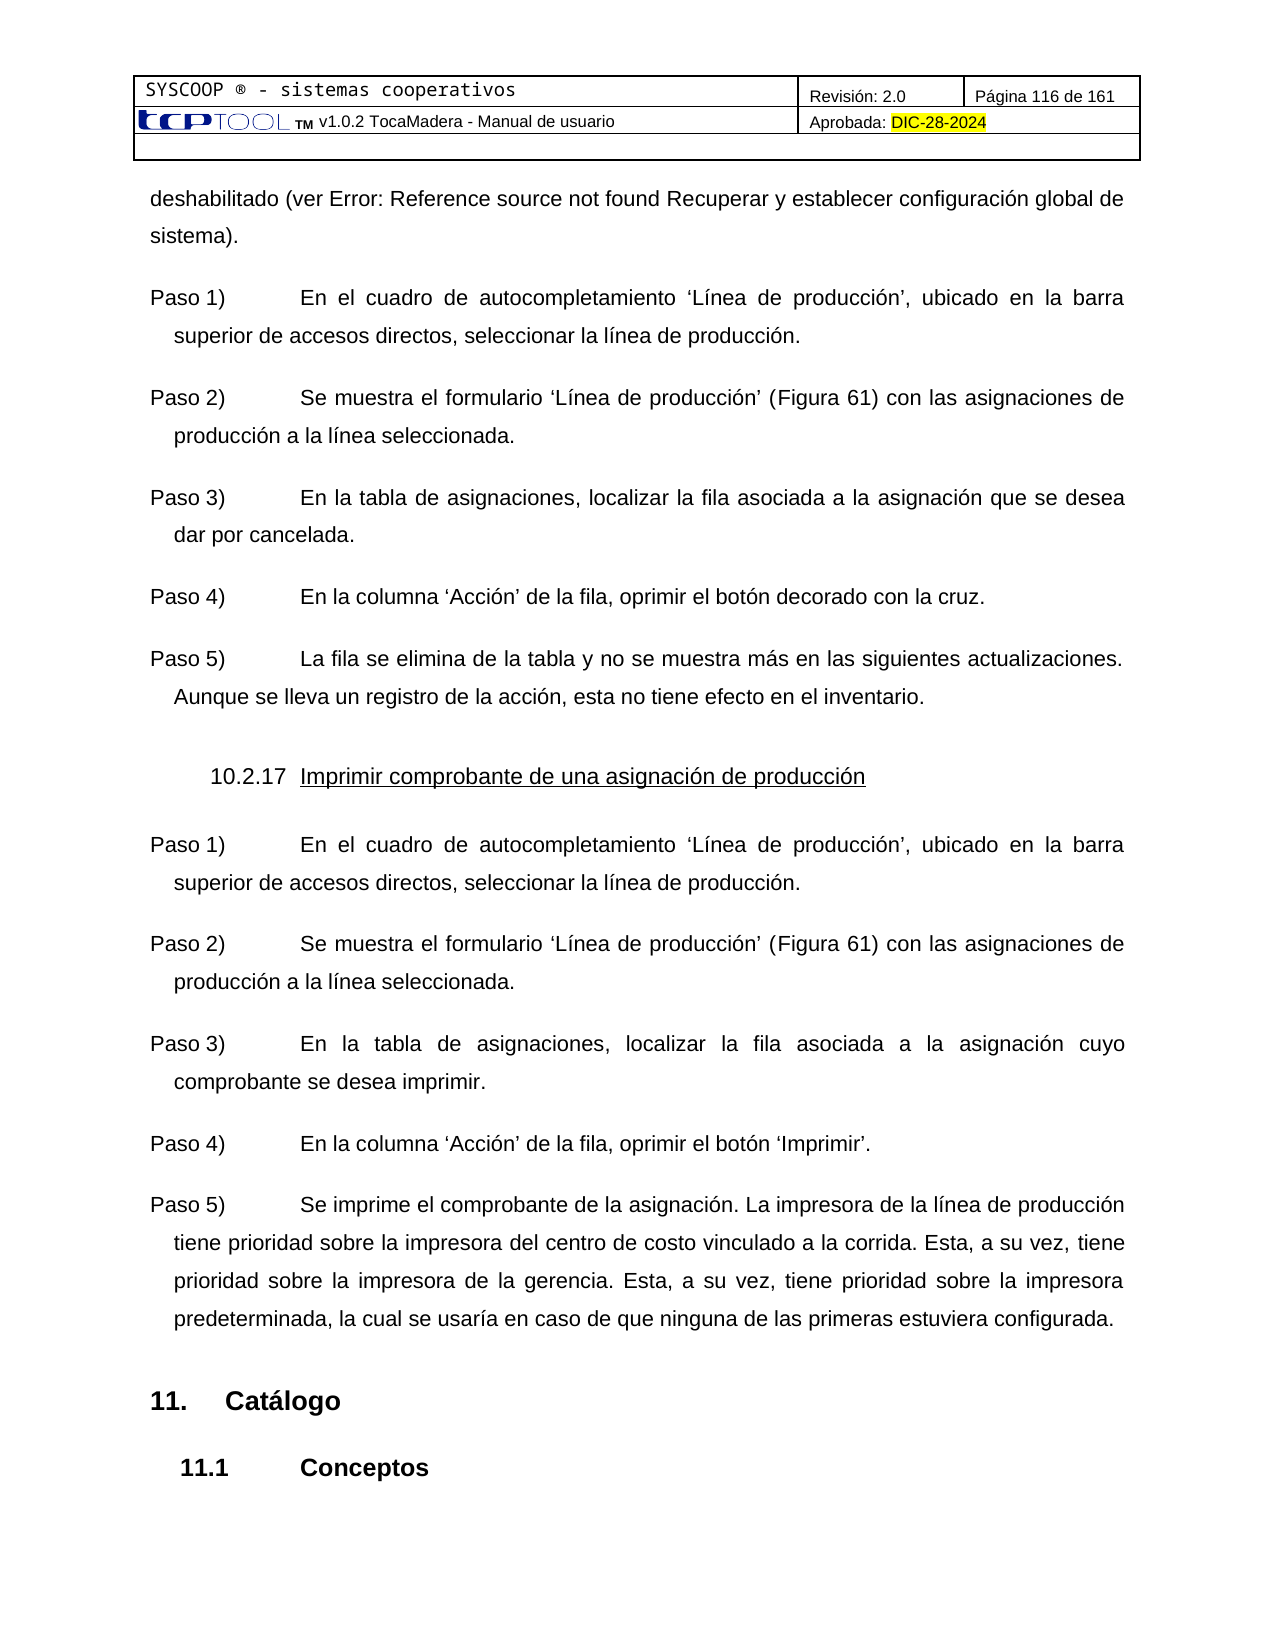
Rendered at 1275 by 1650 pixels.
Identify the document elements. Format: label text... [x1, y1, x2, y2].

list En la tabla de asignaciones, localizar la fila asociada a la asignación cuyo comprobante se desea imprimir. [150, 1031, 1125, 1094]
list Se muestra el formulario ‘Línea de producción’ (Figura 61) con las asignaciones de producción a la línea seleccionada. [150, 931, 1125, 994]
list Se muestra el formulario ‘Línea de producción’ (Figura 61) con las asignaciones de producción a la línea seleccionada. [150, 385, 1125, 448]
picture [138, 110, 290, 130]
list La fila se elimina de la tabla y no se muestra más en las siguientes actualizaciones. Aunque se lleva un registro de la acción, esta no tiene efecto en el inventario. [150, 646, 1125, 709]
list En la columna ‘Acción’ de la fila, oprimir el botón ‘Imprimir’. [150, 1130, 1125, 1156]
list Se imprime el comprobante de la asignación. La impresora de la línea de producción tiene prioridad sobre la impresora del centro de costo vinculado a la corrida. Esta, a su vez, tiene prioridad sobre la impresora de la gerencia. Esta, a su vez, tiene prioridad sobre la impresora predeterminada, la cual se usaría en caso de que ninguna de las primeras estuviera configurada. [150, 1192, 1125, 1331]
list En el cuadro de autocompletamiento ‘Línea de producción’, ubicado en la barra superior de accesos directos, seleccionar la línea de producción. [150, 285, 1125, 348]
list En el cuadro de autocompletamiento ‘Línea de producción’, ubicado en la barra superior de accesos directos, seleccionar la línea de producción. [150, 832, 1125, 895]
subtitle Catálogo [150, 1385, 1125, 1417]
list En la tabla de asignaciones, localizar la fila asociada a la asignación que se desea dar por cancelada. [150, 484, 1125, 547]
list En la columna ‘Acción’ de la fila, oprimir el botón decorado con la cruz. [150, 584, 1125, 609]
subtitle Conceptos [180, 1453, 1125, 1481]
text deshabilitado (ver Error: Reference source not found Recuperar y establecer configuración global de sistema). [150, 186, 1125, 249]
subtitle Imprimir comprobante de una asignación de producción [210, 763, 1125, 790]
